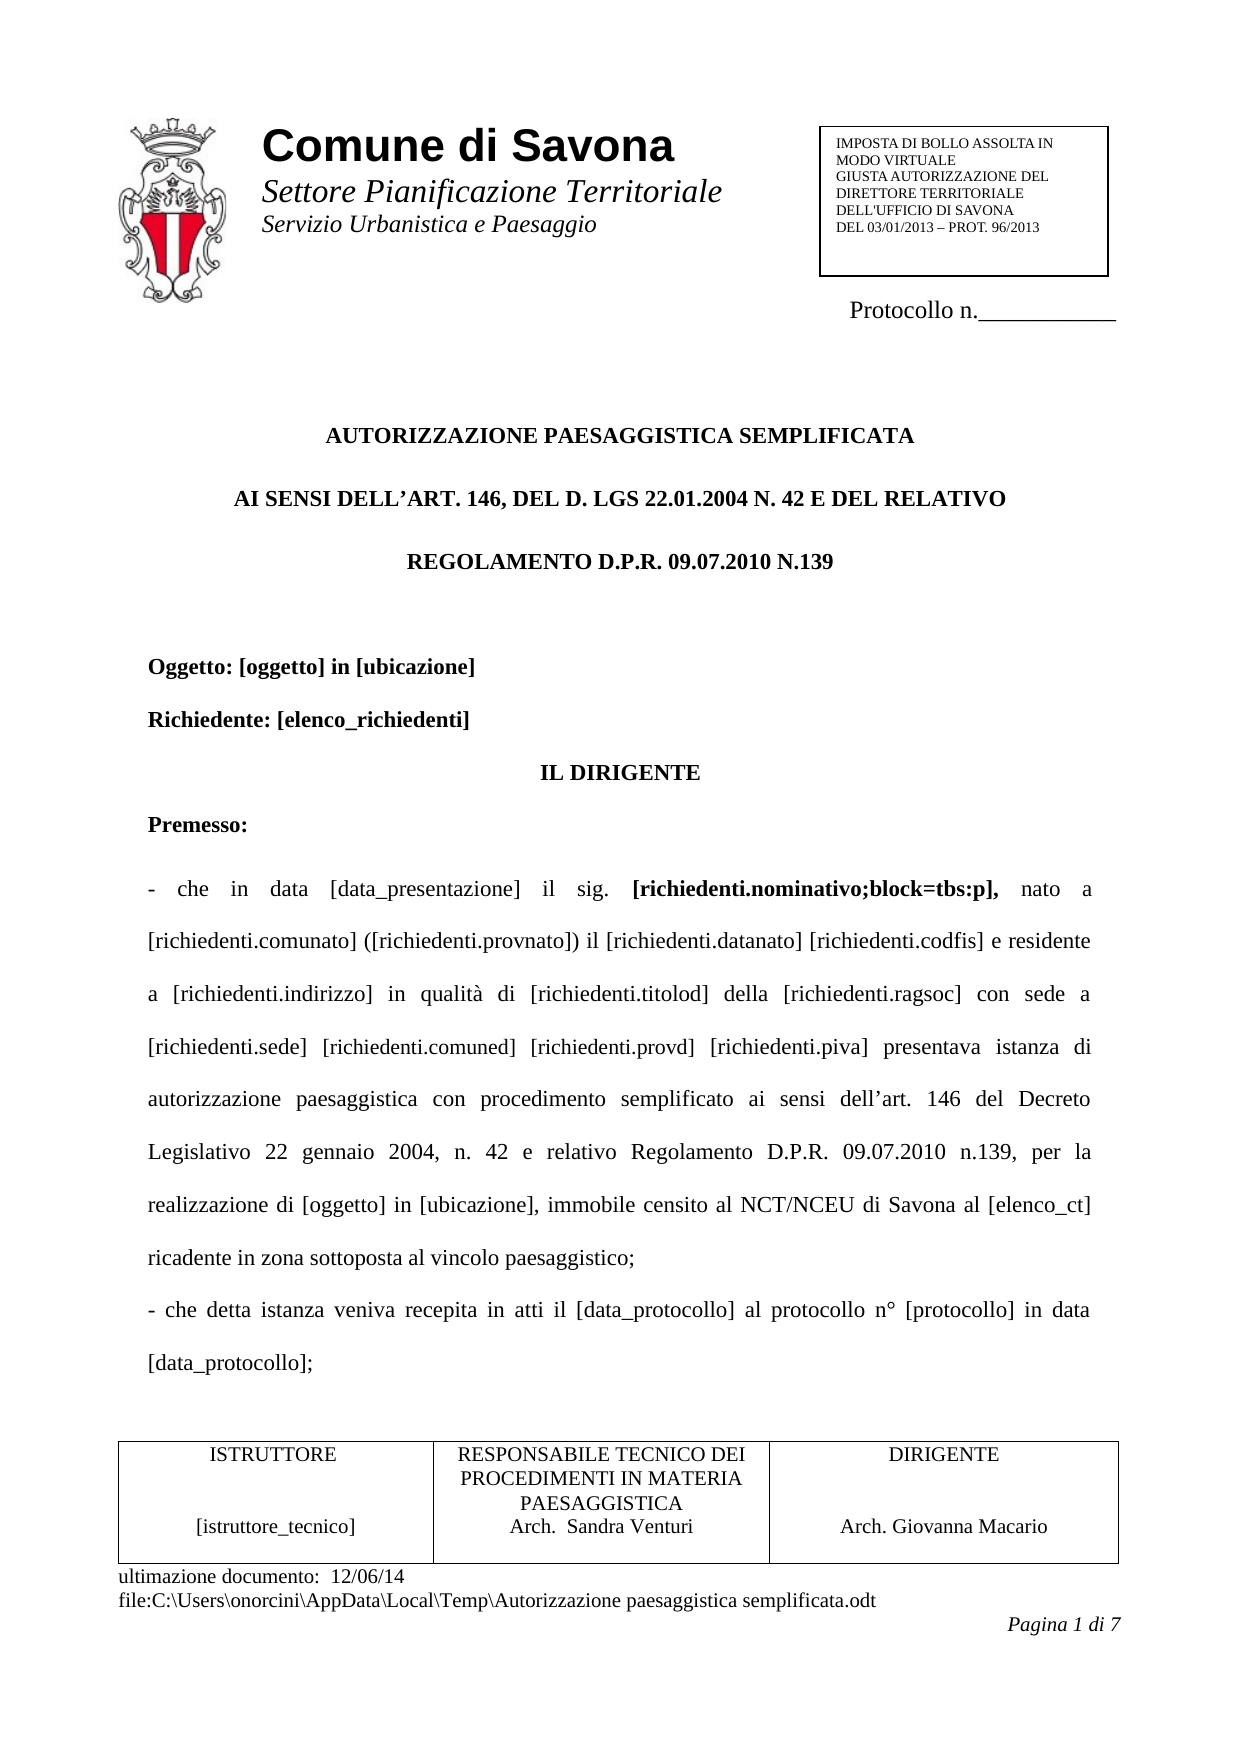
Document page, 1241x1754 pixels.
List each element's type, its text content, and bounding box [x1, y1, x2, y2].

text DEL 03/01/2013 – PROT. 96/2013 [836, 218, 1092, 235]
text - che in data [data_presentazione] il sig. [richiedenti.nominativo;block=tbs:p], nato a [richiedenti.comunato] ([richiedenti.provnato]) il [richiedenti.datanato] [richiedenti.codfis] e residente a [richiedenti.indirizzo] in qualità di [richiedenti.titolod] della [richiedenti.ragsoc] con sede a [richiedenti.sede] [richiedenti.comuned] [richiedenti.provd] [richiedenti.piva] presentava istanza di autorizzazione paesaggistica con procedimento semplificato ai sensi dell’art. 146 del Decreto Legislativo 22 gennaio 2004, n. 42 e relativo Regolamento D.P.R. 09.07.2010 n.139, per la realizzazione di [oggetto] in [ubicazione], immobile censito al NCT/NCEU di Savona al [elenco_ct] ricadente in zona sottoposta al vincolo paesaggistico; [148, 875, 1092, 1270]
text Protocollo n.___________ [118, 295, 1122, 324]
text Servizio Urbanistica e Paesaggio [227, 209, 819, 238]
text IMPOSTA DI BOLLO ASSOLTA IN MODO VIRTUALE [836, 135, 1092, 168]
text Comune di Savona [227, 118, 1122, 171]
text - che detta istanza veniva recepita in atti il [data_protocollo] al protocollo n° [protocollo] in data [data_protocollo]; [148, 1296, 1093, 1375]
text Premesso: [148, 812, 1093, 838]
text Settore Pianificazione Territoriale [227, 171, 819, 209]
text IL DIRIGENTE [148, 759, 1093, 785]
picture [118, 118, 227, 303]
text GIUSTA AUTORIZZAZIONE DEL DIRETTORE TERRITORIALE DELL'UFFICIO DI SAVONA [836, 168, 1092, 218]
text AUTORIZZAZIONE PAESAGGISTICA SEMPLIFICATA [118, 422, 1122, 448]
text AI SENSI DELL’ART. 146, DEL D. LGS 22.01.2004 N. 42 E DEL RELATIVO [118, 485, 1122, 511]
text Oggetto: [oggetto] in [ubicazione] [148, 653, 1122, 680]
text REGOLAMENTO D.P.R. 09.07.2010 N.139 [118, 548, 1122, 574]
text Richiedente: [elenco_richiedenti] [148, 706, 1093, 732]
